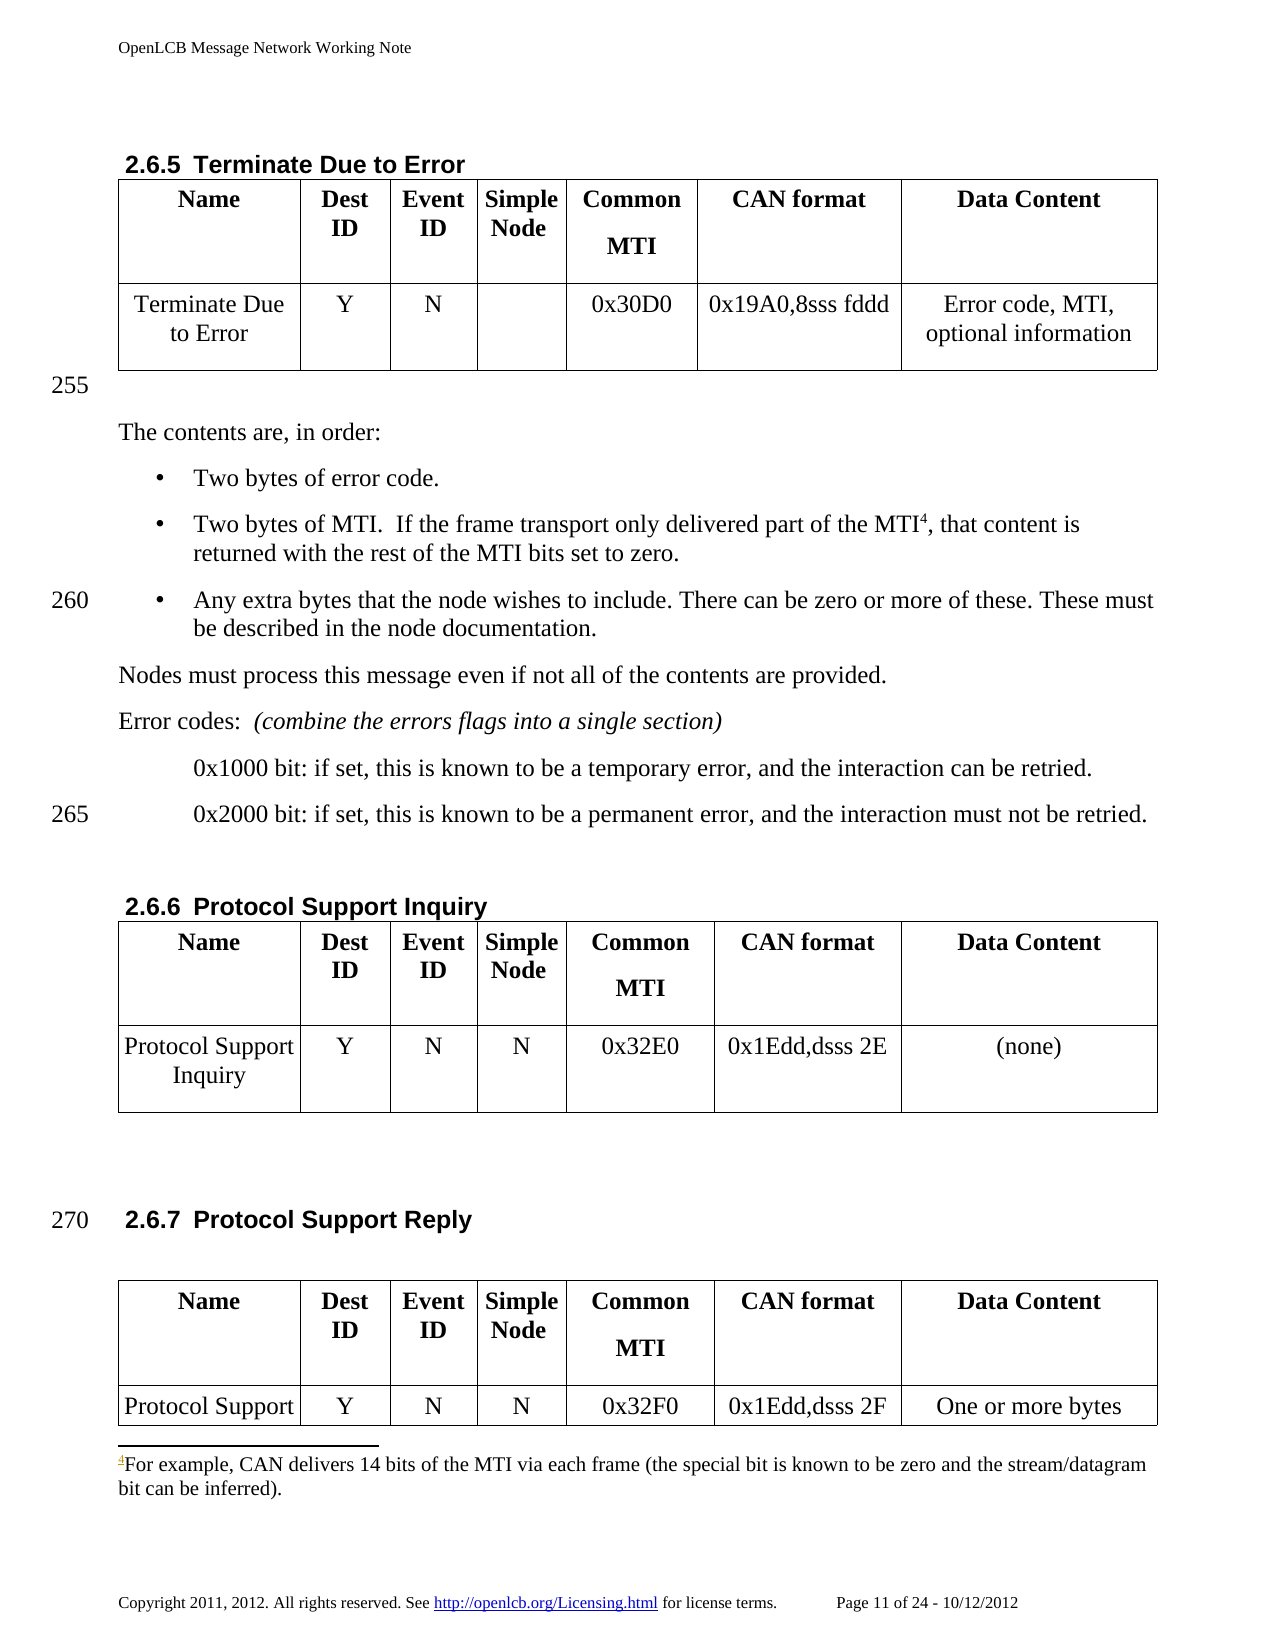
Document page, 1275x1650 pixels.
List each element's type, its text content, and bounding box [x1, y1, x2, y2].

table_header Event ID [391, 922, 477, 1025]
table_cell N [391, 284, 477, 370]
list Two bytes of MTI. If the frame transport only delivered part of the MTI, that content is returned with the rest of the MTI bits set to zero. [156, 509, 1157, 567]
text 0x1000 bit: if set, this is known to be a temporary error, and the interaction can be retried. [193, 753, 1157, 782]
text The contents are, in order: [118, 417, 1157, 445]
table_header Simple Node [478, 180, 566, 283]
table_cell N [391, 1386, 477, 1425]
table_header Data Content [902, 922, 1157, 1025]
table_cell N [478, 1386, 566, 1425]
table_cell (none) [902, 1026, 1157, 1112]
table_cell Y [301, 284, 390, 370]
table_header Dest ID [301, 922, 390, 1025]
table_header Simple Node [478, 922, 566, 1025]
table_header CAN format [698, 180, 901, 283]
subtitle Protocol Support Reply [118, 1205, 1157, 1234]
subtitle Terminate Due to Error [118, 150, 1157, 179]
table_header Common MTI [567, 1281, 714, 1385]
text Error codes: (combine the errors flags into a single section) [118, 706, 1157, 735]
text 0x2000 bit: if set, this is known to be a permanent error, and the interaction must not be retried. [193, 799, 1157, 828]
table_cell N [391, 1026, 477, 1112]
table_cell N [478, 1026, 566, 1112]
text Nodes must process this message even if not all of the contents are provided. [118, 660, 1157, 689]
table_cell Y [301, 1026, 390, 1112]
table_cell Error code, MTI, optional information [902, 284, 1157, 370]
table_cell 0x30D0 [567, 284, 697, 370]
table_header CAN format [715, 1281, 901, 1385]
table_cell 0x32E0 [567, 1026, 714, 1112]
table_header Data Content [902, 1281, 1157, 1385]
table_cell Y [301, 1386, 390, 1425]
table_cell 0x32F0 [567, 1386, 714, 1425]
table_header Simple Node [478, 1281, 566, 1385]
table_header Event ID [391, 1281, 477, 1385]
table_header Data Content [902, 180, 1157, 283]
table_header Common MTI [567, 180, 697, 283]
table_cell [478, 284, 566, 370]
subtitle Protocol Support Inquiry [118, 892, 1157, 921]
table_header Event ID [391, 180, 477, 283]
table_header Dest ID [301, 180, 390, 283]
table_header Name [119, 922, 300, 1025]
table_cell Terminate Due to Error [119, 284, 300, 370]
table_cell 0x1Edd,dsss 2F [715, 1386, 901, 1425]
table_header Dest ID [301, 1281, 390, 1385]
table_header Name [119, 180, 300, 283]
list For example, CAN delivers 14 bits of the MTI via each frame (the special bit is known to be zero and the stream/datagram bit can be inferred). [118, 1452, 1157, 1500]
list Two bytes of error code. [156, 463, 1157, 492]
table_cell Protocol Support Inquiry [119, 1026, 300, 1112]
table_cell 0x1Edd,dsss 2E [715, 1026, 901, 1112]
list Any extra bytes that the node wishes to include. There can be zero or more of these. These must be described in the node documentation. [156, 585, 1157, 642]
table_cell Protocol Support [119, 1386, 300, 1425]
table_header Common MTI [567, 922, 714, 1025]
table_header CAN format [715, 922, 901, 1025]
table_cell 0x19A0,8sss fddd [698, 284, 901, 370]
table_cell One or more bytes [902, 1386, 1157, 1425]
table_header Name [119, 1281, 300, 1385]
